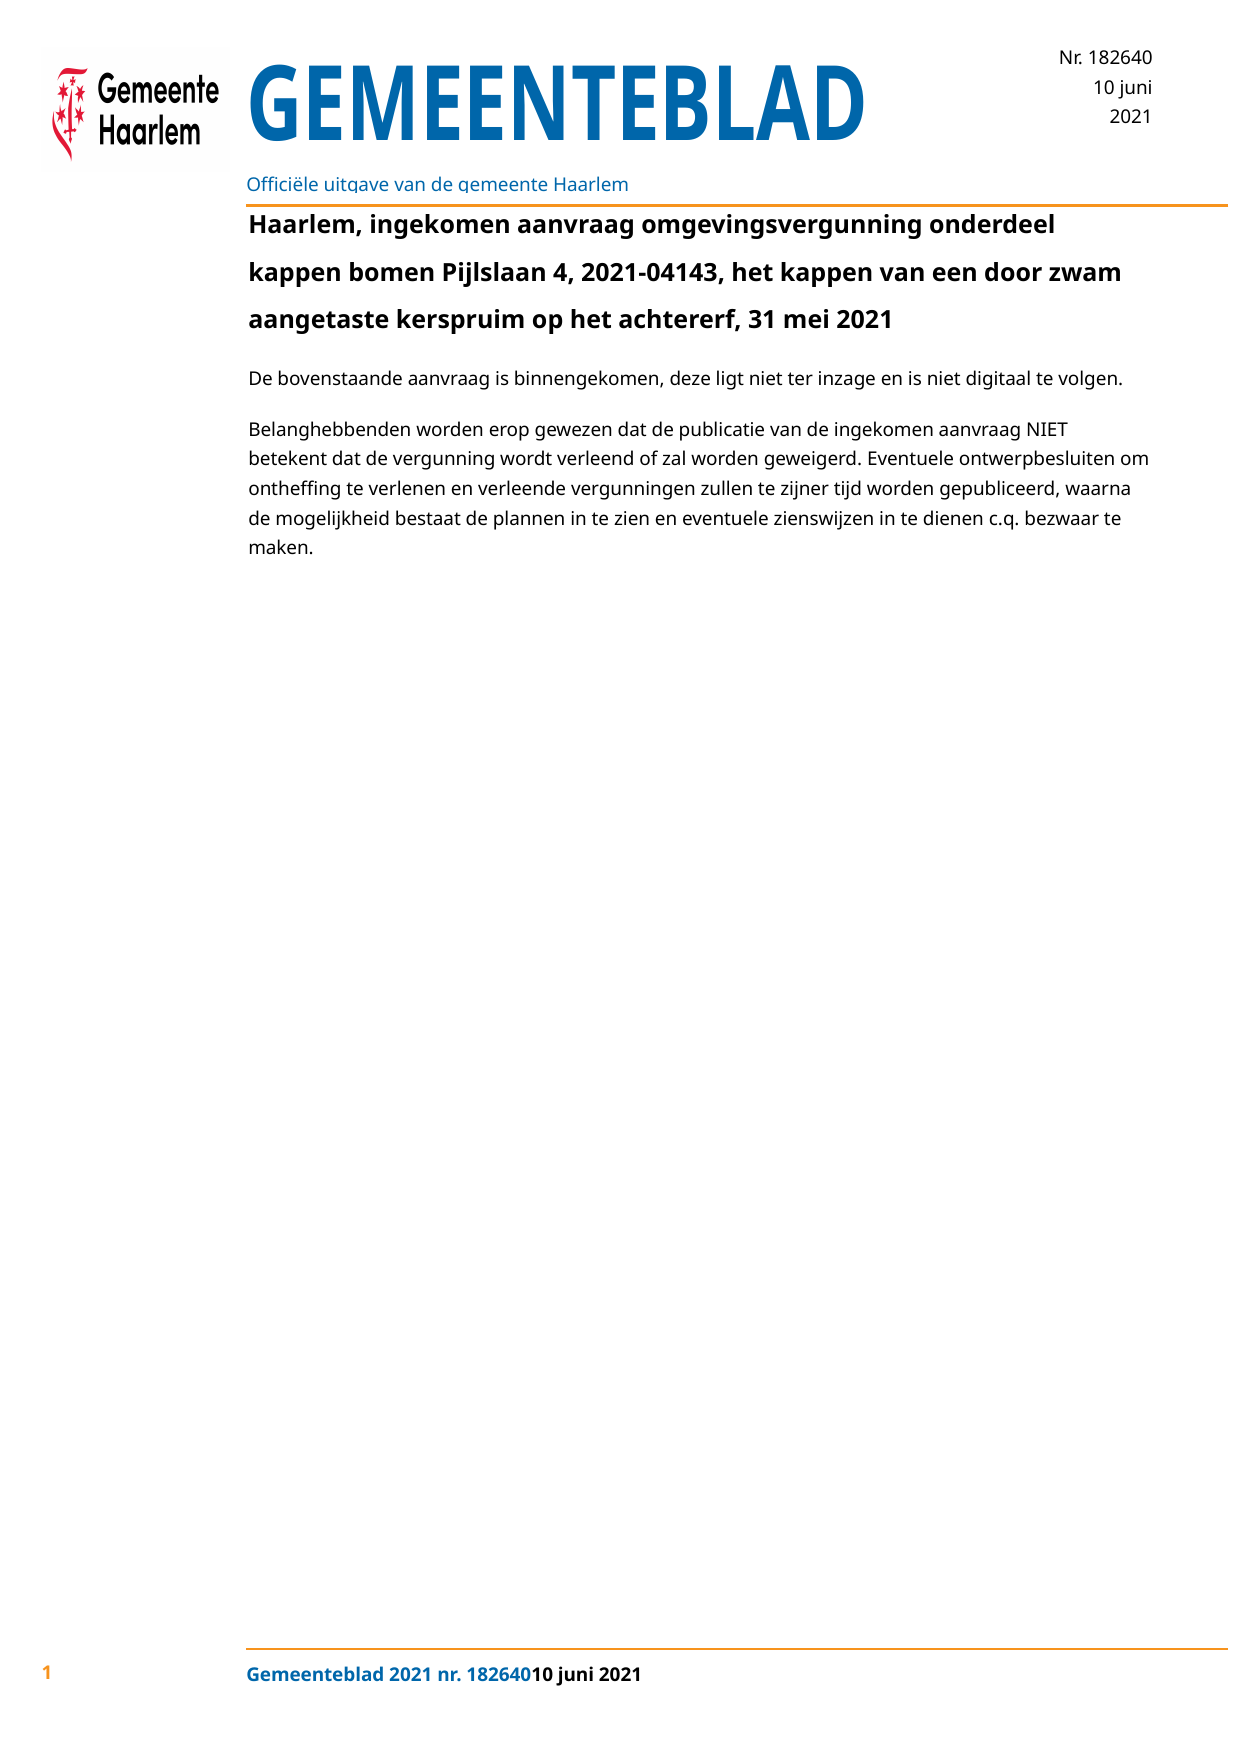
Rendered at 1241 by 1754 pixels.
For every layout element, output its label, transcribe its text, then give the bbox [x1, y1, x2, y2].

text Haarlem, ingekomen aanvraag omgevingsvergunning onderdeel kappen bomen Pijlslaan 4, 2021-04143, het kappen van een door zwam aangetaste kerspruim op het achtererf, 31 mei 2021 [248, 207, 1152, 336]
text De bovenstaande aanvraag is binnengekomen, deze ligt niet ter inzage en is niet digitaal te volgen. [248, 366, 1152, 391]
text Belanghebbenden worden erop gewezen dat de publicatie van de ingekomen aanvraag NIET betekent dat de vergunning wordt verleend of zal worden geweigerd. Eventuele ontwerpbesluiten om ontheffing te verlenen en verleende vergunningen zullen te zijner tijd worden gepubliceerd, waarna de mogelijkheid bestaat de plannen in te zien en eventuele zienswijzen in te dienen c.q. bezwaar te maken. [248, 416, 1152, 560]
picture [41, 47, 231, 172]
